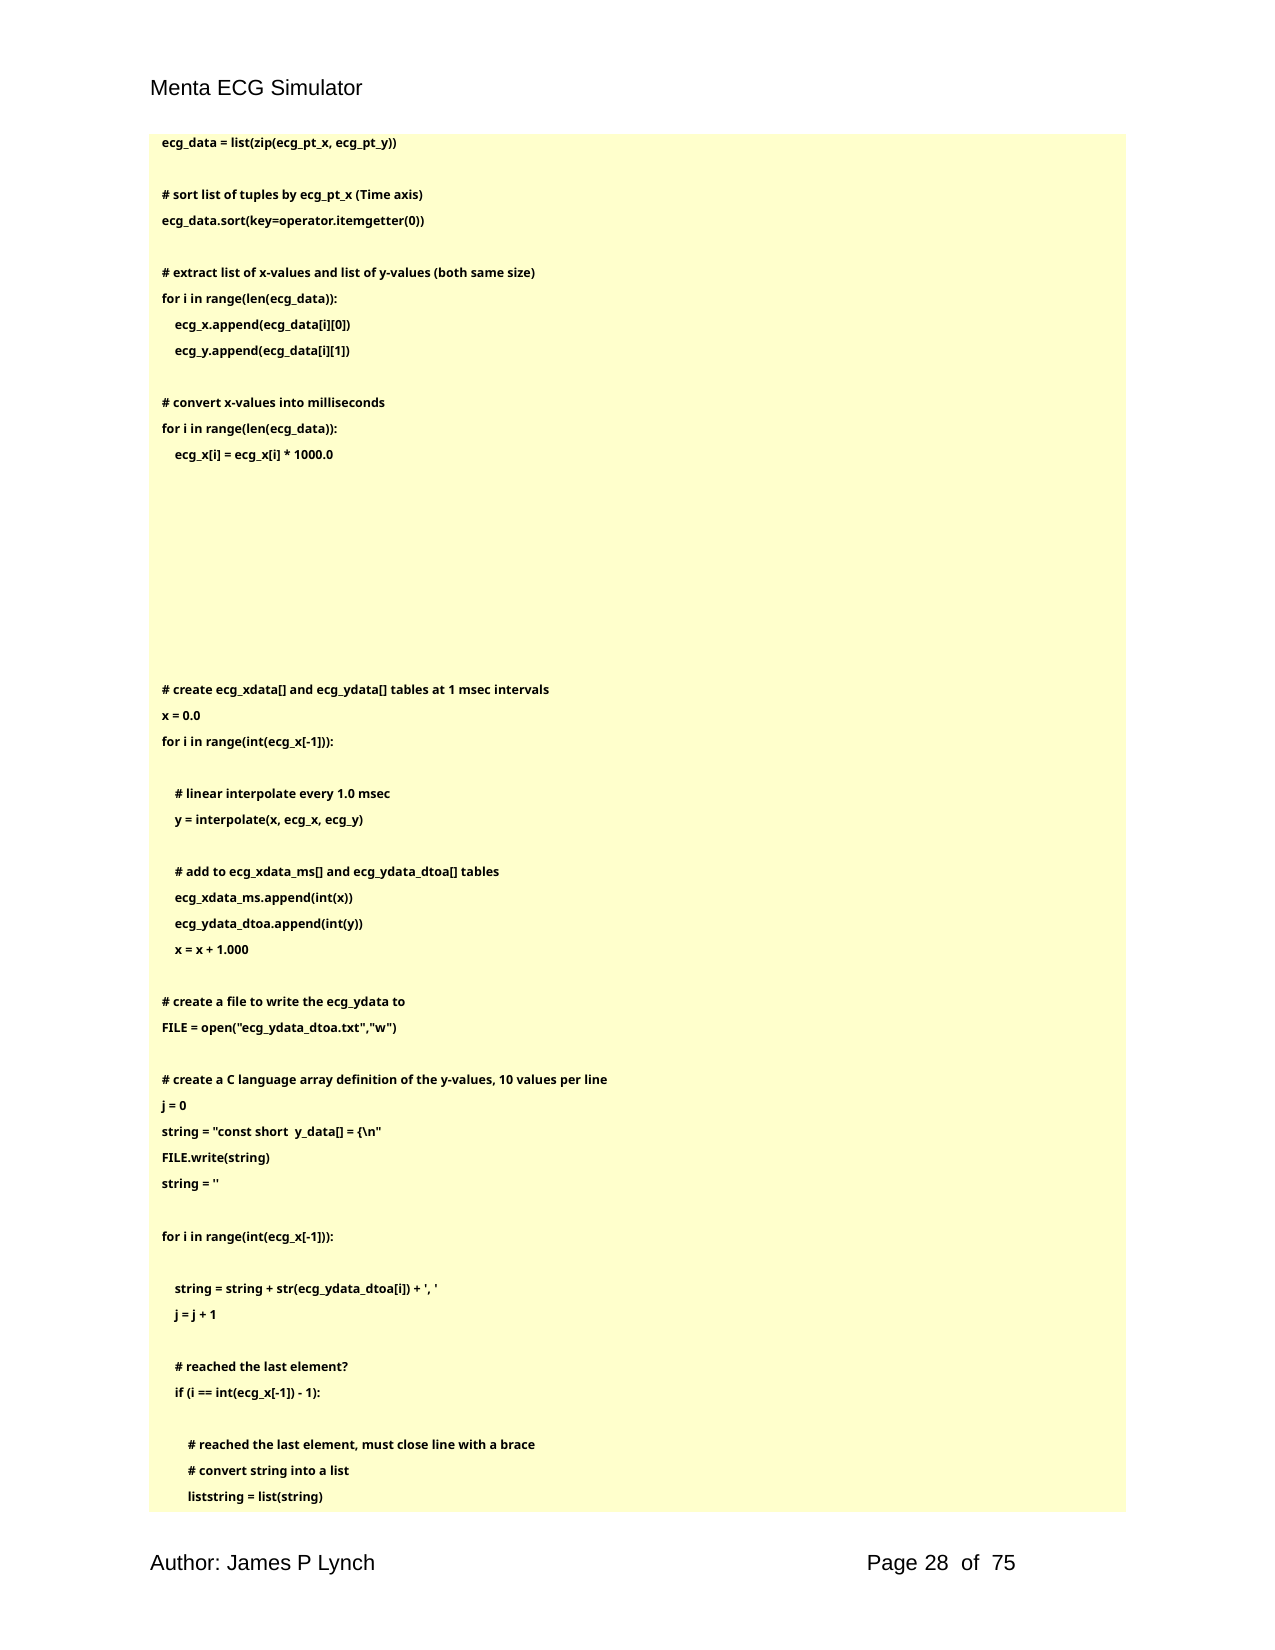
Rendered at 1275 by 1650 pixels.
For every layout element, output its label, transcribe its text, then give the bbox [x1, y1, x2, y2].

text ecg_data = list(zip(ecg_pt_x, ecg_pt_y)) [149, 134, 1126, 151]
text # create ecg_xdata[] and ecg_ydata[] tables at 1 msec intervals [149, 681, 1126, 698]
text ecg_x[i] = ecg_x[i] * 1000.0 [149, 446, 1126, 463]
text # create a C language array definition of the y-values, 10 values per line [149, 1071, 1126, 1088]
text if (i == int(ecg_x[-1]) - 1): [149, 1384, 1126, 1401]
text # convert x-values into milliseconds [149, 394, 1126, 411]
text string = string + str(ecg_ydata_dtoa[i]) + ', ' [149, 1280, 1126, 1297]
text for i in range(len(ecg_data)): [149, 290, 1126, 307]
text # add to ecg_xdata_ms[] and ecg_ydata_dtoa[] tables [149, 863, 1126, 880]
text FILE = open("ecg_ydata_dtoa.txt","w") [149, 1019, 1126, 1036]
text # convert string into a list [149, 1462, 1126, 1479]
text ecg_ydata_dtoa.append(int(y)) [149, 915, 1126, 932]
text j = j + 1 [149, 1306, 1126, 1323]
text j = 0 [149, 1097, 1126, 1114]
text ecg_y.append(ecg_data[i][1]) [149, 342, 1126, 359]
text # linear interpolate every 1.0 msec [149, 785, 1126, 802]
text # sort list of tuples by ecg_pt_x (Time axis) [149, 186, 1126, 203]
text ecg_data.sort(key=operator.itemgetter(0)) [149, 212, 1126, 229]
text FILE.write(string) [149, 1149, 1126, 1167]
text y = interpolate(x, ecg_x, ecg_y) [149, 811, 1126, 828]
text string = '' [149, 1176, 1126, 1193]
text for i in range(len(ecg_data)): [149, 420, 1126, 437]
text liststring = list(string) [149, 1488, 1126, 1505]
text x = 0.0 [149, 707, 1126, 724]
text for i in range(int(ecg_x[-1])): [149, 733, 1126, 750]
text # extract list of x-values and list of y-values (both same size) [149, 264, 1126, 281]
text # create a file to write the ecg_ydata to [149, 993, 1126, 1010]
text # reached the last element, must close line with a brace [149, 1436, 1126, 1453]
text # reached the last element? [149, 1358, 1126, 1375]
text for i in range(int(ecg_x[-1])): [149, 1228, 1126, 1245]
text string = "const short y_data[] = {\n" [149, 1123, 1126, 1141]
text x = x + 1.000 [149, 941, 1126, 958]
text ecg_xdata_ms.append(int(x)) [149, 889, 1126, 906]
text ecg_x.append(ecg_data[i][0]) [149, 316, 1126, 333]
